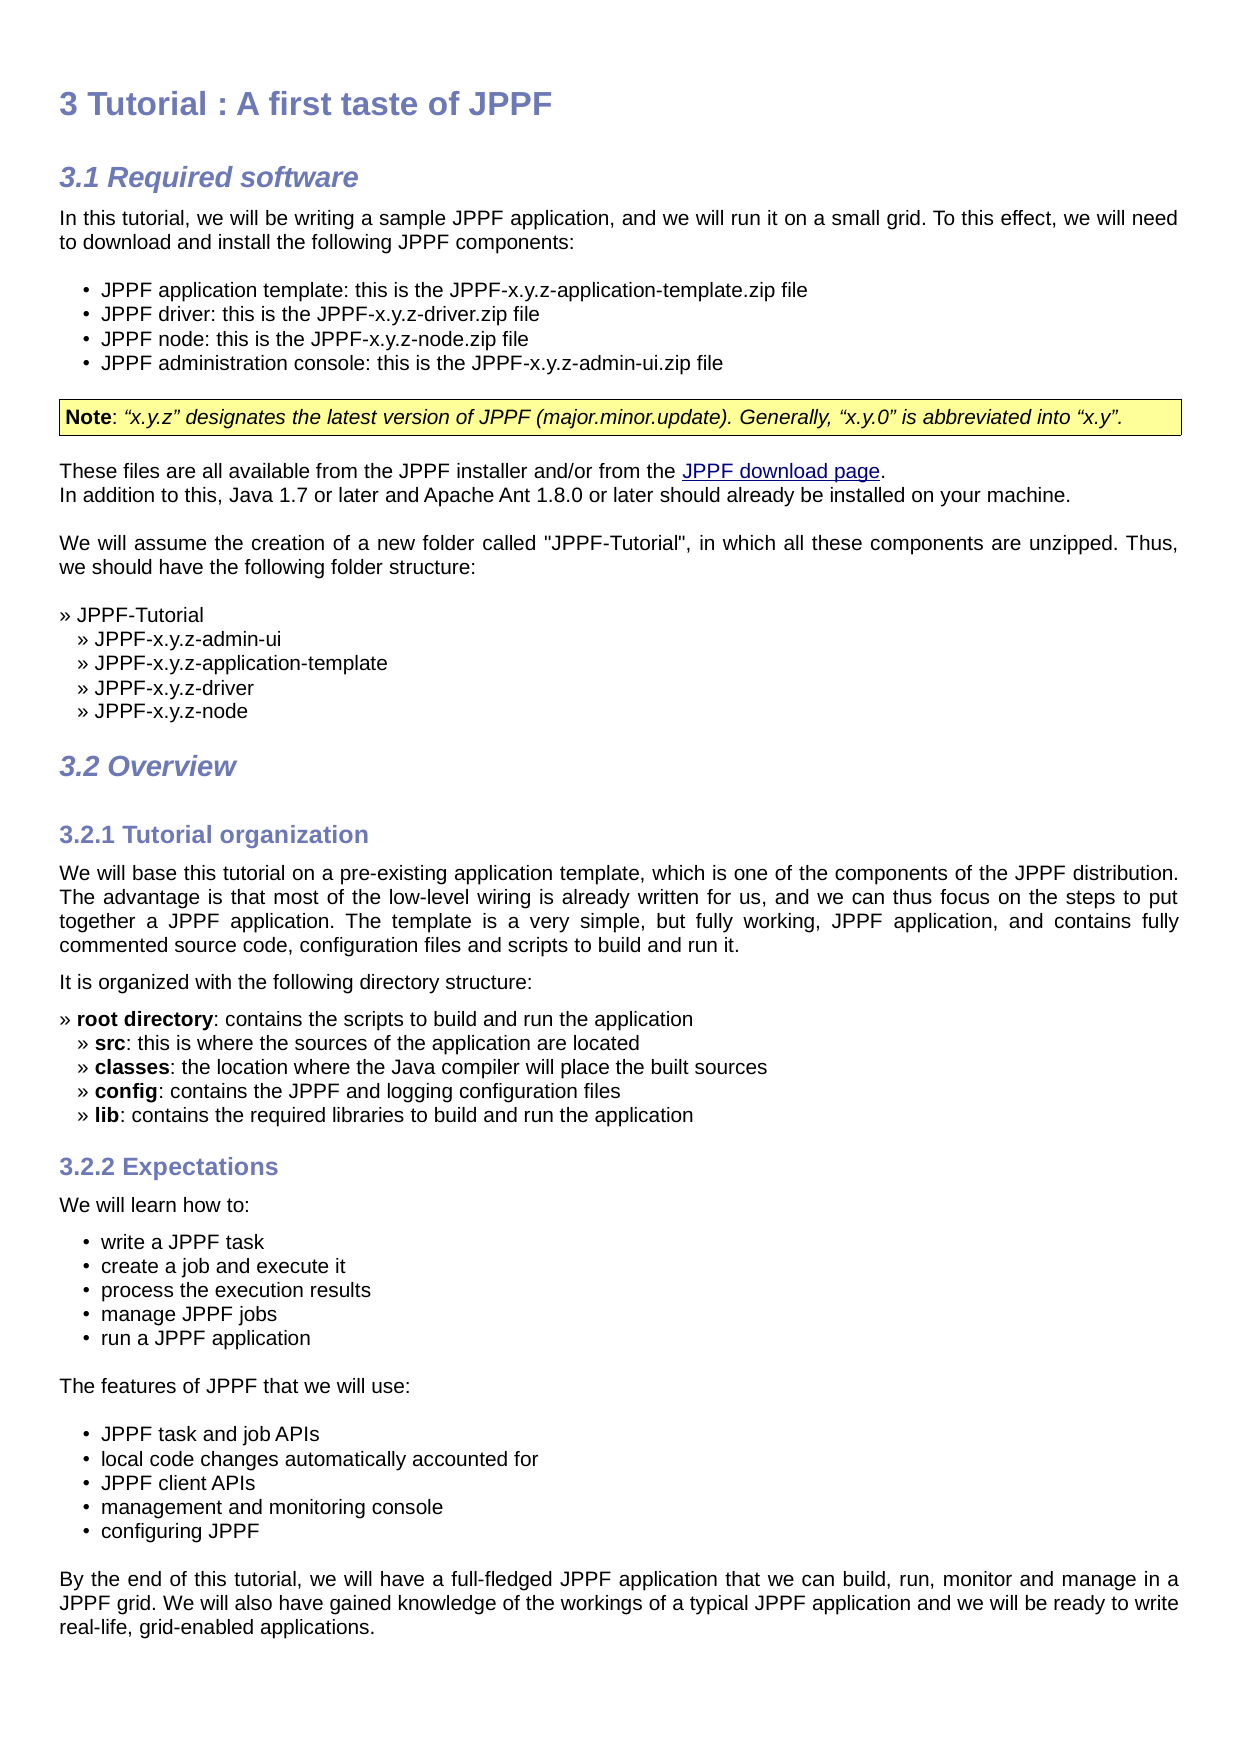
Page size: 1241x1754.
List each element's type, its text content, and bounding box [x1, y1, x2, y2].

text » root directory: contains the scripts to build and run the application [59, 1006, 1181, 1031]
list JPPF driver: this is the JPPF-x.y.z-driver.zip file [83, 302, 1181, 326]
subtitle Tutorial : A first taste of JPPF [59, 84, 1181, 123]
list configuring JPPF [83, 1519, 1181, 1543]
text The features of JPPF that we will use: [59, 1374, 1181, 1398]
subtitle Overview [59, 748, 1181, 782]
text Note: “x.y.z” designates the latest version of JPPF (major.minor.update). Generally, “x.y.0” is abbreviated into “x.y”. [60, 400, 1181, 435]
subtitle Expectations [59, 1152, 1181, 1181]
text We will base this tutorial on a pre-existing application template, which is one of the components of the JPPF distribution. The advantage is that most of the low-level wiring is already written for us, and we can thus focus on the steps to put together a JPPF application. The template is a very simple, but fully working, JPPF application, and contains fully commented source code, configuration files and scripts to build and run it. [59, 861, 1181, 957]
text In addition to this, Java 1.7 or later and Apache Ant 1.8.0 or later should already be installed on your machine. [59, 483, 1181, 507]
text It is organized with the following directory structure: [59, 970, 1181, 994]
text By the end of this tutorial, we will have a full-fledged JPPF application that we can build, run, monitor and manage in a JPPF grid. We will also have gained knowledge of the workings of a typical JPPF application and we will be ready to write real-life, grid-enabled applications. [59, 1567, 1181, 1639]
list JPPF application template: this is the JPPF-x.y.z-application-template.zip file [83, 278, 1181, 302]
subtitle Required software [59, 160, 1181, 194]
text » src: this is where the sources of the application are located [59, 1031, 1181, 1054]
list process the execution results [83, 1278, 1181, 1302]
text » JPPF-Tutorial » JPPF-x.y.z-admin-ui » JPPF-x.y.z-application-template » JPPF-x.y.z-driver » JPPF-x.y.z-node [59, 603, 1181, 723]
list JPPF administration console: this is the JPPF-x.y.z-admin-ui.zip file [83, 351, 1181, 374]
text » lib: contains the required libraries to build and run the application [59, 1103, 1181, 1127]
text These files are all available from the JPPF installer and/or from the JPPF download page. [59, 459, 1181, 483]
list write a JPPF task [83, 1230, 1181, 1254]
text » classes: the location where the Java compiler will place the built sources [59, 1054, 1181, 1079]
list manage JPPF jobs [83, 1302, 1181, 1326]
list JPPF client APIs [83, 1471, 1181, 1494]
text We will assume the creation of a new folder called "JPPF-Tutorial", in which all these components are unzipped. Thus, we should have the following folder structure: [59, 531, 1181, 579]
list create a job and execute it [83, 1254, 1181, 1278]
list management and monitoring console [83, 1494, 1181, 1519]
subtitle Tutorial organization [59, 819, 1181, 849]
list local code changes automatically accounted for [83, 1446, 1181, 1471]
text In this tutorial, we will be writing a sample JPPF application, and we will run it on a small grid. To this effect, we will need to download and install the following JPPF components: [59, 206, 1181, 254]
list JPPF node: this is the JPPF-x.y.z-node.zip file [83, 326, 1181, 351]
list JPPF task and job APIs [83, 1422, 1181, 1446]
text » config: contains the JPPF and logging configuration files [59, 1079, 1181, 1103]
text We will learn how to: [59, 1193, 1181, 1217]
list run a JPPF application [83, 1326, 1181, 1350]
